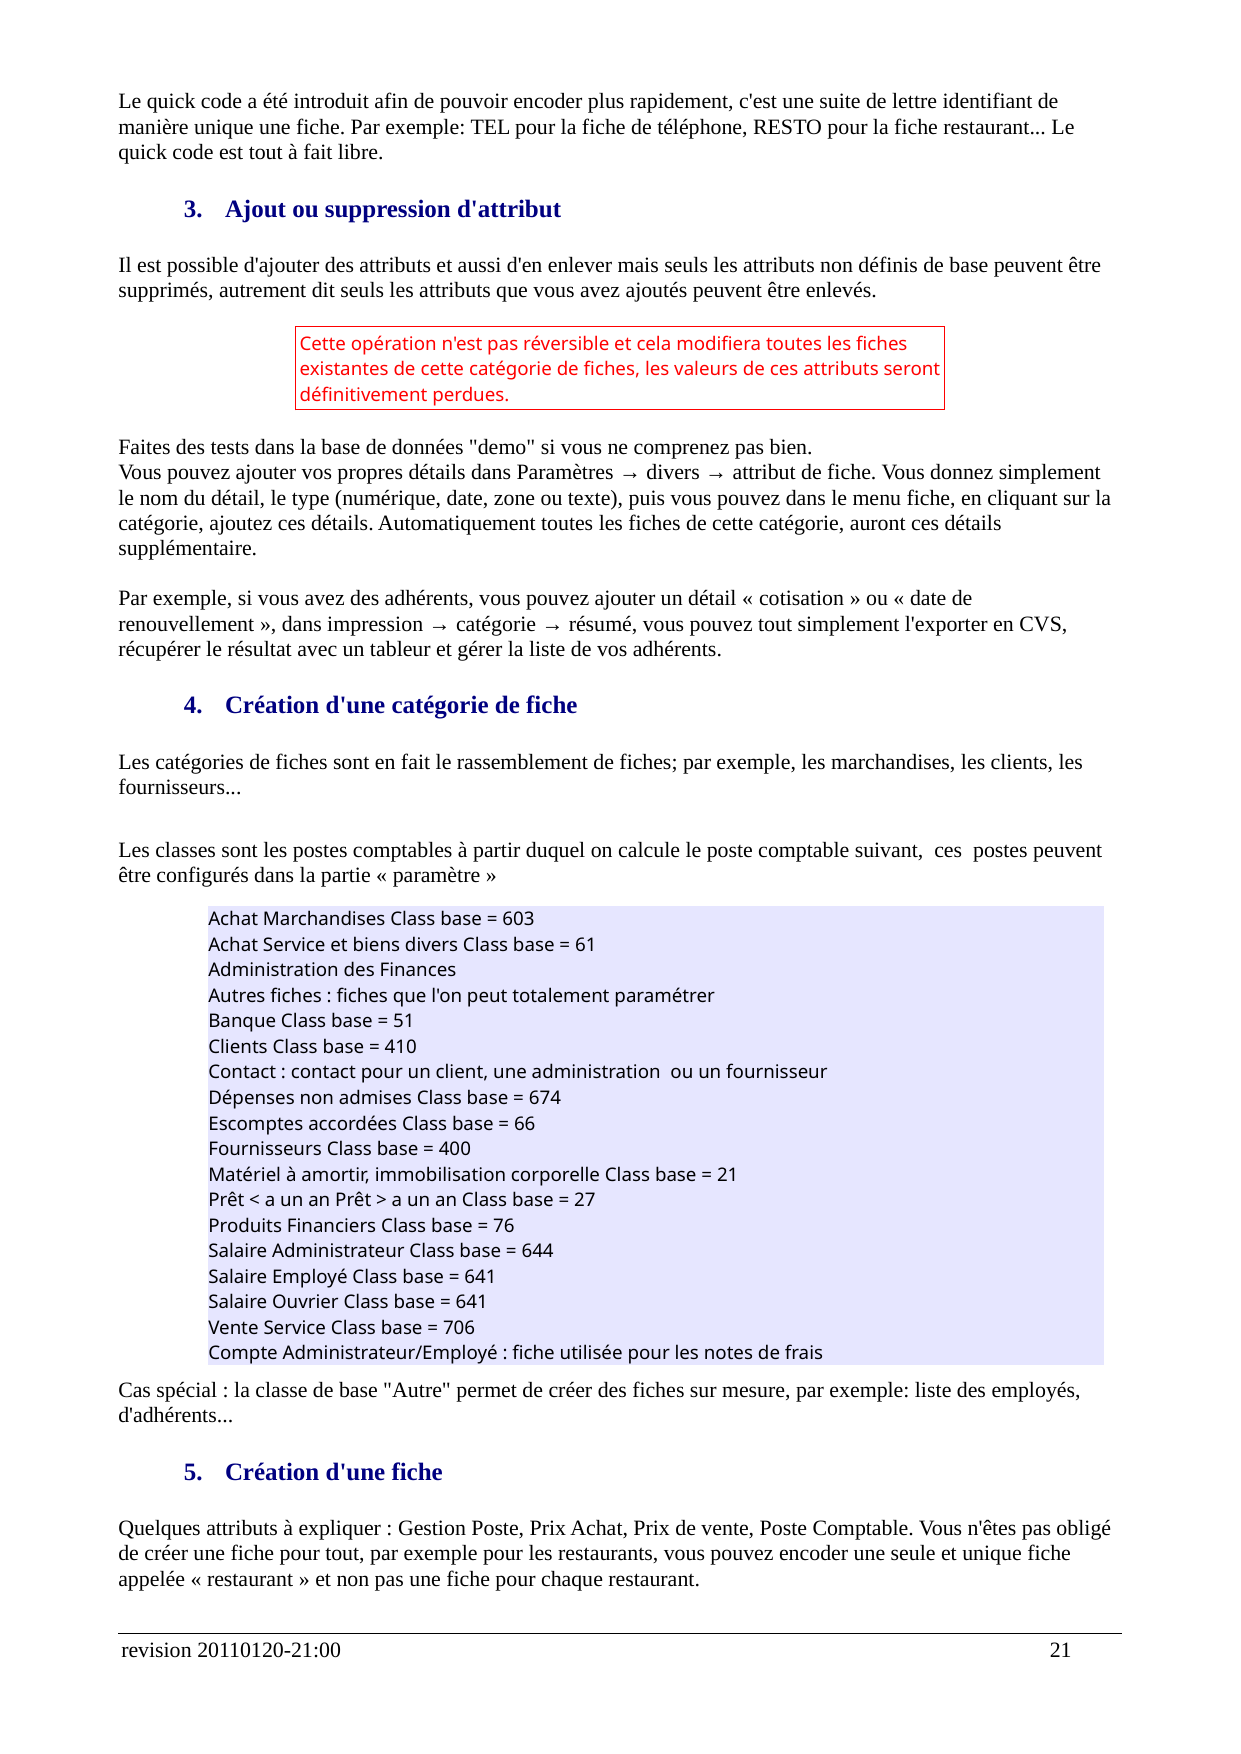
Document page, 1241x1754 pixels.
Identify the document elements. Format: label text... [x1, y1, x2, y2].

text Le quick code a été introduit afin de pouvoir encoder plus rapidement, c'est une suite de lettre identifiant de manière unique une fiche. Par exemple: TEL pour la fiche de téléphone, RESTO pour la fiche restaurant... Le quick code est tout à fait libre. [118, 88, 1122, 164]
text Les classes sont les postes comptables à partir duquel on calcule le poste comptable suivant, ces postes peuvent être configurés dans la partie « paramètre » [118, 837, 1122, 887]
text Vous pouvez ajouter vos propres détails dans Paramètres → divers → attribut de fiche. Vous donnez simplement le nom du détail, le type (numérique, date, zone ou texte), puis vous pouvez dans le menu fiche, en cliquant sur la catégorie, ajoutez ces détails. Automatiquement toutes les fiches de cette catégorie, auront ces détails supplémentaire. [118, 459, 1122, 560]
text Par exemple, si vous avez des adhérents, vous pouvez ajouter un détail « cotisation » ou « date de renouvellement », dans impression → catégorie → résumé, vous pouvez tout simplement l'exporter en CVS, récupérer le résultat avec un tableur et gérer la liste de vos adhérents. [118, 585, 1122, 661]
text Les catégories de fiches sont en fait le rassemblement de fiches; par exemple, les marchandises, les clients, les fournisseurs... [118, 749, 1122, 799]
text Quelques attributs à expliquer : Gestion Poste, Prix Achat, Prix de vente, Poste Comptable. Vous n'êtes pas obligé de créer une fiche pour tout, par exemple pour les restaurants, vous pouvez encoder une seule et unique fiche appelée « restaurant » et non pas une fiche pour chaque restaurant. [118, 1515, 1122, 1591]
text Il est possible d'ajouter des attributs et aussi d'en enlever mais seuls les attributs non définis de base peuvent être supprimés, autrement dit seuls les attributs que vous avez ajoutés peuvent être enlevés. [118, 252, 1122, 302]
text Faites des tests dans la base de données "demo" si vous ne comprenez pas bien. [118, 434, 1122, 459]
text Achat Marchandises Class base = 603 Achat Service et biens divers Class base = 61 Administration des Finances Autres fiches : fiches que l'on peut totalement paramétrer Banque Class base = 51 Clients Class base = 410 Contact : contact pour un client, une administration ou un fournisseur Dépenses non admises Class base = 674 Escomptes accordées Class base = 66 Fournisseurs Class base = 400 Matériel à amortir, immobilisation corporelle Class base = 21 Prêt < a un an Prêt > a un an Class base = 27 Produits Financiers Class base = 76 Salaire Administrateur Class base = 644 Salaire Employé Class base = 641 Salaire Ouvrier Class base = 641 Vente Service Class base = 706 Compte Administrateur/Employé : fiche utilisée pour les notes de frais [208, 906, 1104, 1365]
subtitle Ajout ou suppression d'attribut [177, 194, 1122, 222]
subtitle Création d'une catégorie de fiche [177, 690, 1122, 719]
text Cas spécial : la classe de base "Autre" permet de créer des fiches sur mesure, par exemple: liste des employés, d'adhérents... [118, 1377, 1122, 1427]
subtitle Création d'une fiche [177, 1457, 1122, 1486]
text Cette opération n'est pas réversible et cela modifiera toutes les fiches existantes de cette catégorie de fiches, les valeurs de ces attributs seront définitivement perdues. [296, 327, 944, 409]
